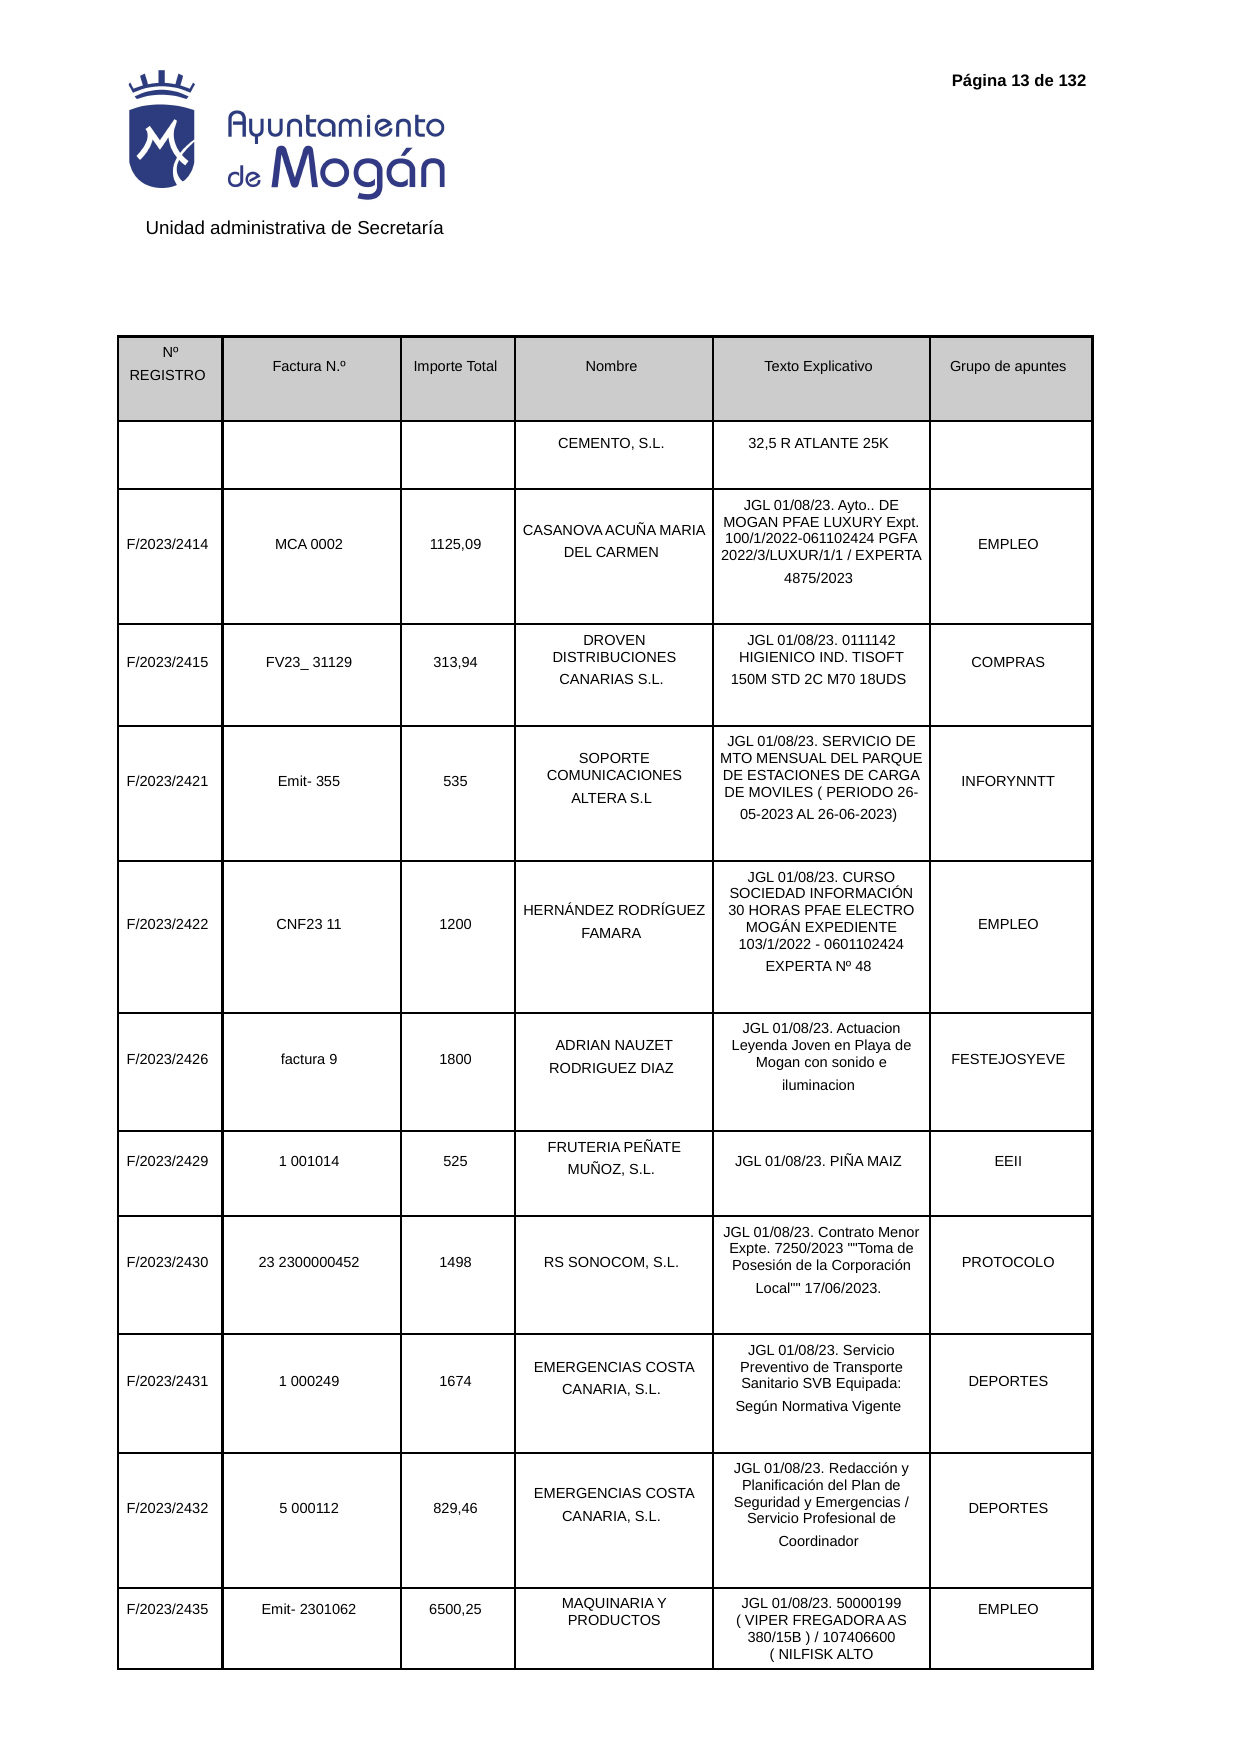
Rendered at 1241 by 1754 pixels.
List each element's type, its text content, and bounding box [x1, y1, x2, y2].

table_cell 1800 [402, 1014, 514, 1130]
table_cell JGL 01/08/23. 50000199 ( VIPER FREGADORA AS 380/15B ) / 107406600 ( NILFISK ALTO [714, 1589, 929, 1668]
table_cell EMPLEO [931, 490, 1091, 623]
table_cell CEMENTO, S.L. [516, 422, 712, 488]
picture [128, 70, 445, 206]
table_cell CNF23 11 [224, 862, 400, 1012]
table_cell FRUTERIA PEÑATE MUÑOZ, S.L. [516, 1132, 712, 1215]
table_cell COMPRAS [931, 625, 1091, 725]
table_cell [224, 422, 400, 488]
table_cell JGL 01/08/23. Redacción y Planificación del Plan de Seguridad y Emergencias / Servicio Profesional de Coordinador [714, 1454, 929, 1587]
table_cell 525 [402, 1132, 514, 1215]
table_cell JGL 01/08/23. Actuacion Leyenda Joven en Playa de Mogan con sonido e iluminacion [714, 1014, 929, 1130]
table_header Importe Total [402, 338, 514, 420]
table_cell [119, 422, 221, 488]
table_cell 1674 [402, 1335, 514, 1452]
table_cell 1125,09 [402, 490, 514, 623]
table_cell Emit- 2301062 [224, 1589, 400, 1668]
table_cell F/2023/2435 [119, 1589, 221, 1668]
table_cell 313,94 [402, 625, 514, 725]
table_cell EMPLEO [931, 1589, 1091, 1668]
table_cell DROVEN DISTRIBUCIONES CANARIAS S.L. [516, 625, 712, 725]
table_cell 1 000249 [224, 1335, 400, 1452]
table_cell JGL 01/08/23. Contrato Menor Expte. 7250/2023 ""Toma de Posesión de la Corporación Local"" 17/06/2023. [714, 1217, 929, 1333]
table_cell FESTEJOSYEVE [931, 1014, 1091, 1130]
table_cell [931, 422, 1091, 488]
table_header Nº REGISTRO [119, 338, 221, 420]
table_cell HERNÁNDEZ RODRÍGUEZ FAMARA [516, 862, 712, 1012]
table_cell JGL 01/08/23. CURSO SOCIEDAD INFORMACIÓN 30 HORAS PFAE ELECTRO MOGÁN EXPEDIENTE 103/1/2022 - 0601102424 EXPERTA Nº 48 [714, 862, 929, 1012]
table_cell JGL 01/08/23. 0111142 HIGIENICO IND. TISOFT 150M STD 2C M70 18UDS [714, 625, 929, 725]
table_cell EMERGENCIAS COSTA CANARIA, S.L. [516, 1454, 712, 1587]
table_cell MAQUINARIA Y PRODUCTOS [516, 1589, 712, 1668]
table_cell ADRIAN NAUZET RODRIGUEZ DIAZ [516, 1014, 712, 1130]
table_cell 6500,25 [402, 1589, 514, 1668]
table_cell 1200 [402, 862, 514, 1012]
table_cell EMPLEO [931, 862, 1091, 1012]
table_cell JGL 01/08/23. PIÑA MAIZ [714, 1132, 929, 1215]
table_cell SOPORTE COMUNICACIONES ALTERA S.L [516, 727, 712, 860]
table_cell F/2023/2422 [119, 862, 221, 1012]
table_cell JGL 01/08/23. Ayto.. DE MOGAN PFAE LUXURY Expt. 100/1/2022-061102424 PGFA 2022/3/LUXUR/1/1 / EXPERTA 4875/2023 [714, 490, 929, 623]
table_cell F/2023/2431 [119, 1335, 221, 1452]
table_cell PROTOCOLO [931, 1217, 1091, 1333]
table_cell DEPORTES [931, 1335, 1091, 1452]
table_cell 32,5 R ATLANTE 25K [714, 422, 929, 488]
table_cell 1498 [402, 1217, 514, 1333]
table_cell factura 9 [224, 1014, 400, 1130]
table_cell DEPORTES [931, 1454, 1091, 1587]
table_cell F/2023/2426 [119, 1014, 221, 1130]
table_cell FV23_ 31129 [224, 625, 400, 725]
table_cell MCA 0002 [224, 490, 400, 623]
table_cell JGL 01/08/23. SERVICIO DE MTO MENSUAL DEL PARQUE DE ESTACIONES DE CARGA DE MOVILES ( PERIODO 26-05-2023 AL 26-06-2023) [714, 727, 929, 860]
table_cell F/2023/2429 [119, 1132, 221, 1215]
table_cell 535 [402, 727, 514, 860]
table_cell INFORYNNTT [931, 727, 1091, 860]
table_cell Emit- 355 [224, 727, 400, 860]
table_cell F/2023/2415 [119, 625, 221, 725]
table_cell F/2023/2432 [119, 1454, 221, 1587]
table_cell F/2023/2430 [119, 1217, 221, 1333]
table_cell 5 000112 [224, 1454, 400, 1587]
table_cell 23 2300000452 [224, 1217, 400, 1333]
table_header Factura N.º [224, 338, 400, 420]
table_cell RS SONOCOM, S.L. [516, 1217, 712, 1333]
table_cell 1 001014 [224, 1132, 400, 1215]
table_cell EEII [931, 1132, 1091, 1215]
table_header Texto Explicativo [714, 338, 929, 420]
table_cell JGL 01/08/23. Servicio Preventivo de Transporte Sanitario SVB Equipada: Según Normativa Vigente [714, 1335, 929, 1452]
table_cell CASANOVA ACUÑA MARIA DEL CARMEN [516, 490, 712, 623]
table_header Nombre [516, 338, 712, 420]
table_cell F/2023/2414 [119, 490, 221, 623]
table_header Grupo de apuntes [931, 338, 1091, 420]
table_cell F/2023/2421 [119, 727, 221, 860]
table_cell [402, 422, 514, 488]
table_cell 829,46 [402, 1454, 514, 1587]
table_cell EMERGENCIAS COSTA CANARIA, S.L. [516, 1335, 712, 1452]
